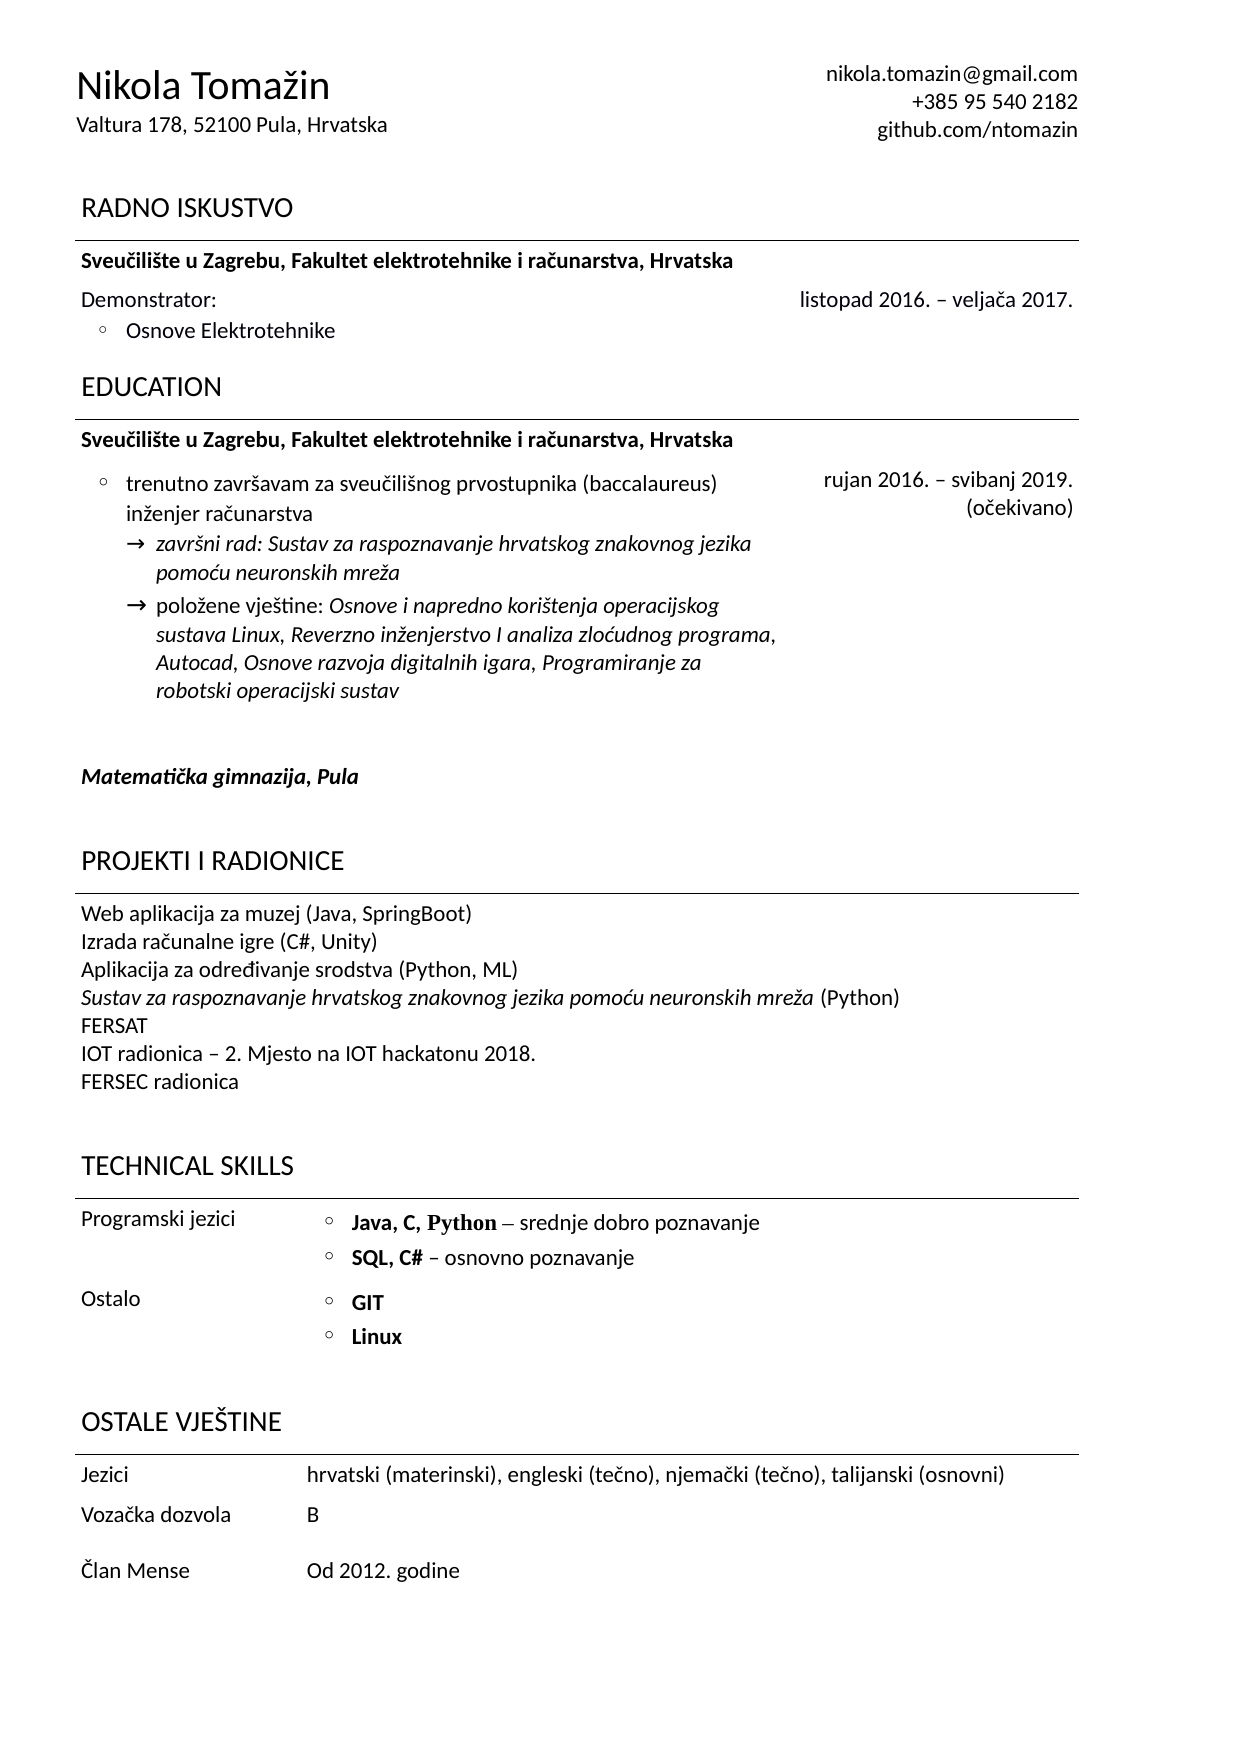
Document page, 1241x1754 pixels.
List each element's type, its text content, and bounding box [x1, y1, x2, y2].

table_cell listopad 2016. – veljača 2017. [788, 280, 1079, 351]
table_cell Ostalo [75, 1278, 301, 1386]
table_cell eDucation [75, 351, 1079, 419]
table_cell trenutno završavam za sveučilišnog prvostupnika (baccalaureus) inženjer računarstva završni rad: Sustav za raspoznavanje hrvatskog znakovnog jezika pomoću neuronskih mreža položene vještine: Osnove i napredno korištenja operacijskog sustava Linux, Reverzno inženjerstvo I analiza zloćudnog programa, Autocad, Osnove razvoja digitalnih igara, Programiranje za robotski operacijski sustav Matematička gimnazija, Pula [75, 459, 788, 824]
table_cell Demonstrator: Osnove Elektrotehnike [75, 280, 788, 351]
table_header Technical Skills [75, 1129, 1079, 1198]
table_header nikola.tomazin@gmail.com +385 95 540 2182 github.com/ntomazin [577, 59, 1079, 143]
table_cell Jezici [75, 1455, 301, 1494]
table_cell [75, 1618, 301, 1657]
table_header Ostale vještine [75, 1386, 1079, 1454]
table_cell Java, C, Python – srednje dobro poznavanje SQL, C# – osnovno poznavanje [301, 1199, 1079, 1278]
table_cell Sveučilište u Zagrebu, Fakultet elektrotehnike i računarstva, Hrvatska [75, 420, 1079, 459]
table_cell rujan 2016. – svibanj 2019. (očekivano) [788, 459, 1079, 824]
table_header Projekti i RAdionice [75, 824, 1079, 893]
table_cell B Od 2012. godine [301, 1494, 1079, 1618]
table_header Nikola Tomažin Valtura 178, 52100 Pula, Hrvatska [75, 59, 577, 143]
table_cell Sveučilište u Zagrebu, Fakultet elektrotehnike i računarstva, Hrvatska [75, 241, 1079, 280]
table_header RADNO ISKUSTVO [75, 171, 1079, 240]
table_cell GIT Linux [301, 1278, 1079, 1386]
table_cell Programski jezici [75, 1199, 301, 1278]
table_cell [301, 1618, 1079, 1657]
table_cell hrvatski (materinski), engleski (tečno), njemački (tečno), talijanski (osnovni) [301, 1455, 1079, 1494]
table_cell Vozačka dozvola Član Mense [75, 1494, 301, 1618]
table_cell Web aplikacija za muzej (Java, SpringBoot) Izrada računalne igre (C#, Unity) Aplikacija za određivanje srodstva (Python, ML) Sustav za raspoznavanje hrvatskog znakovnog jezika pomoću neuronskih mreža (Python) FERSAT IOT radionica – 2. Mjesto na IOT hackatonu 2018. FERSEC radionica [75, 894, 1079, 1129]
